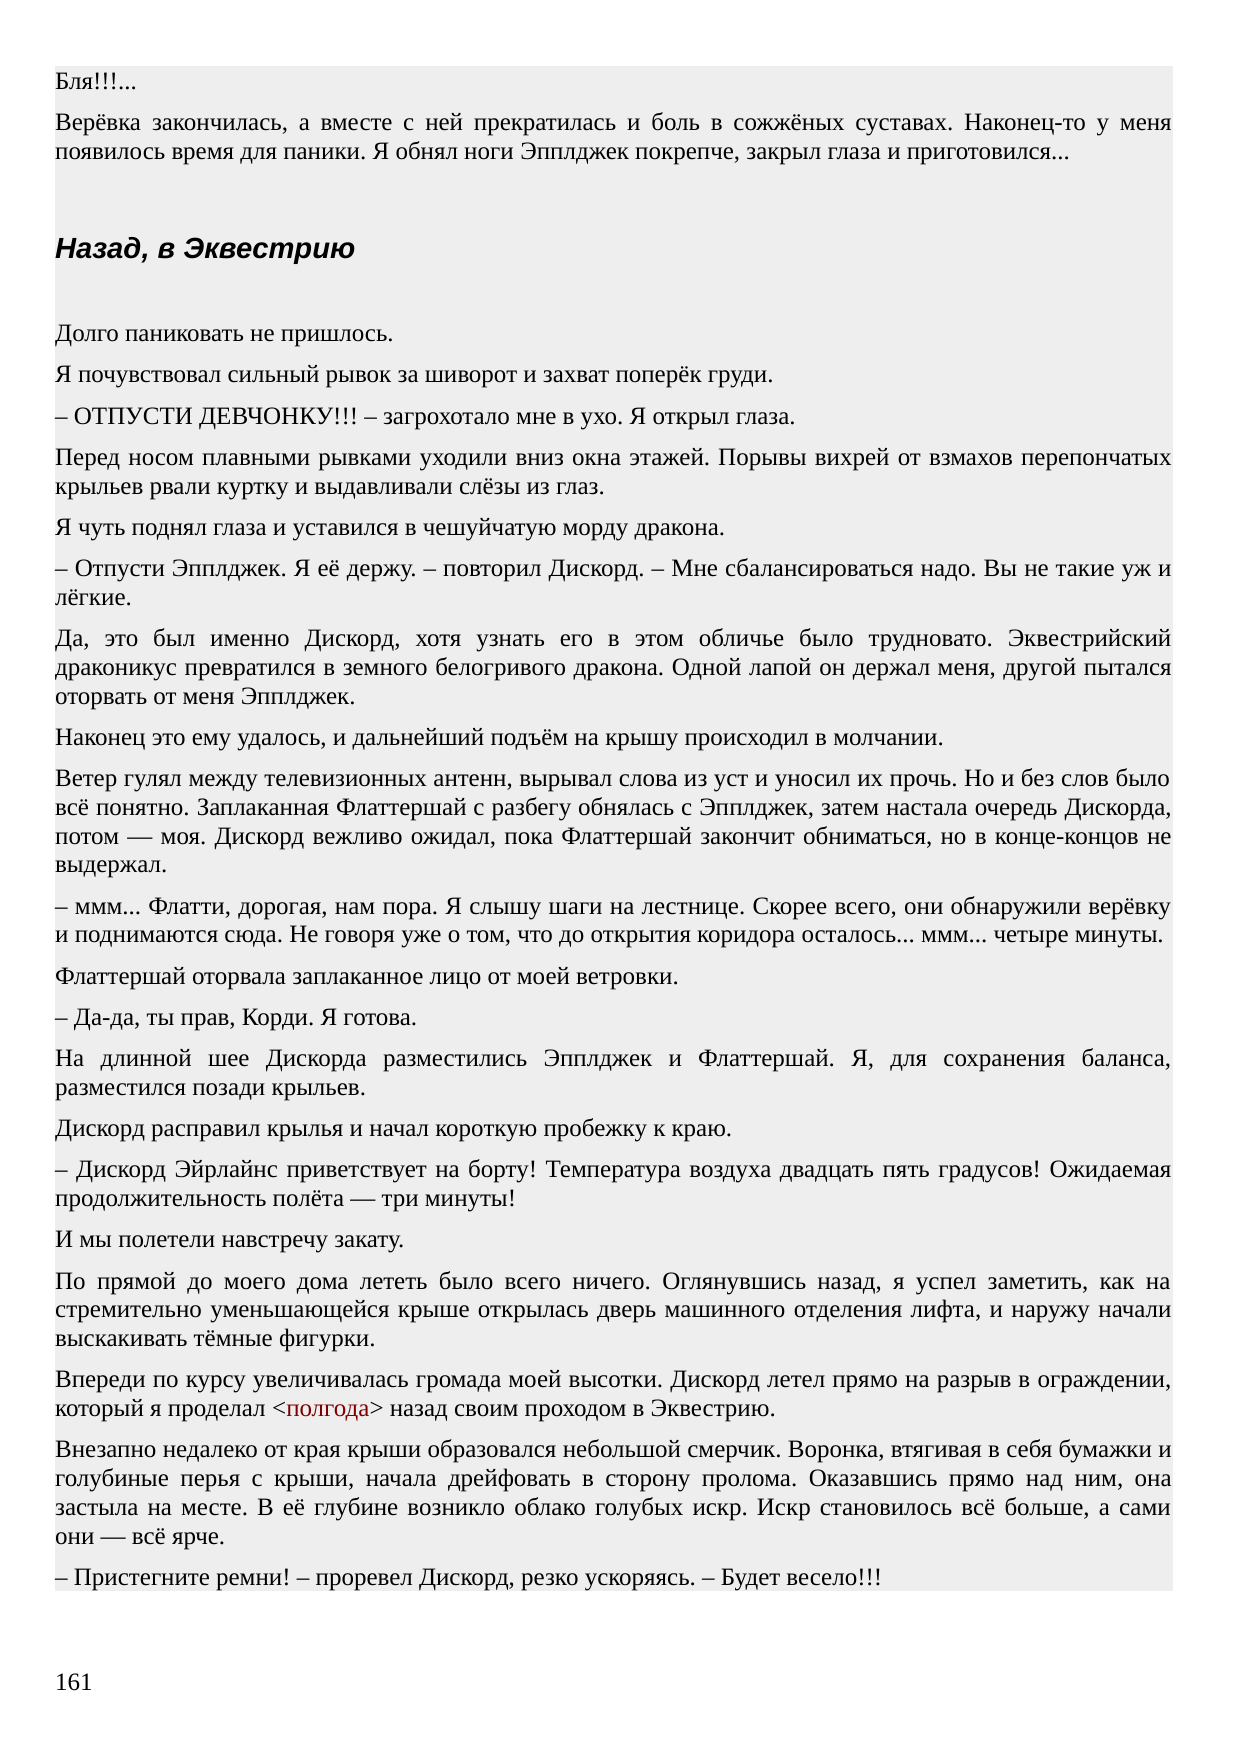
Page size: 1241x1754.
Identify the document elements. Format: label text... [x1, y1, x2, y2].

text Долго паниковать не пришлось. [55, 318, 1173, 347]
text – Да-да, ты прав, Корди. Я готова. [55, 1002, 1173, 1031]
text – ммм... Флатти, дорогая, нам пора. Я слышу шаги на лестнице. Скорее всего, они обнаружили верёвку и поднимаются сюда. Не говоря уже о том, что до открытия коридора осталось... ммм... четыре минуты. [55, 891, 1173, 948]
text – Отпусти Эпплджек. Я её держу. – повторил Дискорд. – Мне сбалансироваться надо. Вы не такие уж и лёгкие. [55, 553, 1173, 611]
text – Пристегните ремни! – проревел Дискорд, резко ускоряясь. – Будет весело!!! [55, 1562, 1173, 1591]
text Верёвка закончилась, а вместе с ней прекратилась и боль в сожжёных суставах. Наконец-то у меня появилось время для паники. Я обнял ноги Эпплджек покрепче, закрыл глаза и приготовился... [55, 107, 1173, 165]
text – ОТПУСТИ ДЕВЧОНКУ!!! – загрохотало мне в ухо. Я открыл глаза. [55, 401, 1173, 429]
text По прямой до моего дома лететь было всего ничего. Оглянувшись назад, я успел заметить, как на стремительно уменьшающейся крыше открылась дверь машинного отделения лифта, и наружу начали выскакивать тёмные фигурки. [55, 1266, 1173, 1352]
text Впереди по курсу увеличивалась громада моей высотки. Дискорд летел прямо на разрыв в ограждении, который я проделал <полгода> назад своим проходом в Эквестрию. [55, 1364, 1173, 1422]
text Бля!!!... [55, 66, 1173, 95]
text Ветер гулял между телевизионных антенн, вырывал слова из уст и уносил их прочь. Но и без слов было всё понятно. Заплаканная Флаттершай с разбегу обнялась с Эпплджек, затем настала очередь Дискорда, потом — моя. Дискорд вежливо ожидал, пока Флаттершай закончит обниматься, но в конце-концов не выдержал. [55, 763, 1173, 878]
text – Дискорд Эйрлайнс приветствует на борту! Температура воздуха двадцать пять градусов! Ожидаемая продолжительность полёта — три минуты! [55, 1154, 1173, 1212]
text Внезапно недалеко от края крыши образовался небольшой смерчик. Воронка, втягивая в себя бумажки и голубиные перья с крыши, начала дрейфовать в сторону пролома. Оказавшись прямо над ним, она застыла на месте. В её глубине возникло облако голубых искр. Искр становилось всё больше, а сами они — всё ярче. [55, 1434, 1173, 1549]
text На длинной шее Дискорда разместились Эпплджек и Флаттершай. Я, для сохранения баланса, разместился позади крыльев. [55, 1043, 1173, 1101]
text Флаттершай оторвала заплаканное лицо от моей ветровки. [55, 961, 1173, 989]
text Наконец это ему удалось, и дальнейший подъём на крышу происходил в молчании. [55, 722, 1173, 751]
text И мы полетели навстречу закату. [55, 1224, 1173, 1253]
text Перед носом плавными рывками уходили вниз окна этажей. Порывы вихрей от взмахов перепончатых крыльев рвали куртку и выдавливали слёзы из глаз. [55, 442, 1173, 499]
text Да, это был именно Дискорд, хотя узнать его в этом обличье было трудновато. Эквестрийский драконикус превратился в земного белогривого дракона. Одной лапой он держал меня, другой пытался оторвать от меня Эпплджек. [55, 623, 1173, 709]
text Я чуть поднял глаза и уставился в чешуйчатую морду дракона. [55, 512, 1173, 541]
text Дискорд расправил крылья и начал короткую пробежку к краю. [55, 1113, 1173, 1142]
subtitle Назад, в Эквестрию [55, 231, 1173, 264]
text Я почувствовал сильный рывок за шиворот и захват поперёк груди. [55, 359, 1173, 388]
